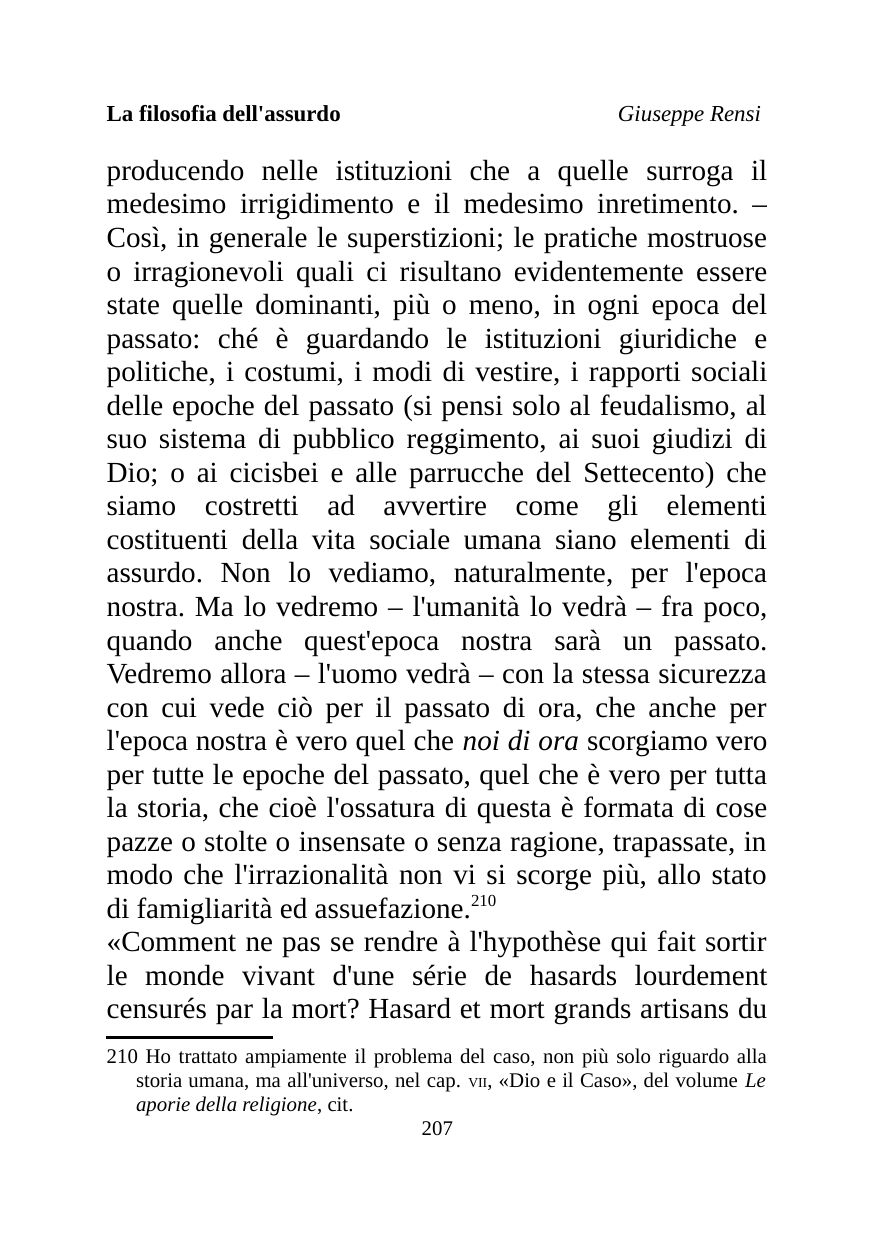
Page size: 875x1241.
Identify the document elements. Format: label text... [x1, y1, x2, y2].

text producendo nelle istituzioni che a quelle surroga il medesimo irrigidimento e il medesimo inretimento. – Così, in generale le superstizioni; le pratiche mostruose o irragionevoli quali ci risultano evidentemente essere state quelle dominanti, più o meno, in ogni epoca del passato: ché è guardando le istituzioni giuridiche e politiche, i costumi, i modi di vestire, i rapporti sociali delle epoche del passato (si pensi solo al feudalismo, al suo sistema di pubblico reggimento, ai suoi giudizi di Dio; o ai cicisbei e alle parrucche del Settecento) che siamo costretti ad avvertire come gli elementi costituenti della vita sociale umana siano elementi di assurdo. Non lo vediamo, naturalmente, per l'epoca nostra. Ma lo vedremo – l'umanità lo vedrà – fra poco, quando anche quest'epoca nostra sarà un passato. Vedremo allora – l'uomo vedrà – con la stessa sicurezza con cui vede ciò per il passato di ora, che anche per l'epoca nostra è vero quel che noi di ora scorgiamo vero per tutte le epoche del passato, quel che è vero per tutta la storia, che cioè l'ossatura di questa è formata di cose pazze o stolte o insensate o senza ragione, trapassate, in modo che l'irrazionalità non vi si scorge più, allo stato di famigliarità ed assuefazione. [106, 153, 768, 924]
text «Comment ne pas se rendre à l'hypothèse qui fait sortir le monde vivant d'une série de hasards lourdement censurés par la mort? Hasard et mort grands artisans du [106, 924, 768, 1025]
text Ho trattato ampiamente il problema del caso, non più solo riguardo alla storia umana, ma all'universo, nel cap. vii, «Dio e il Caso», del volume Le aporie della religione, cit. [106, 1043, 768, 1116]
